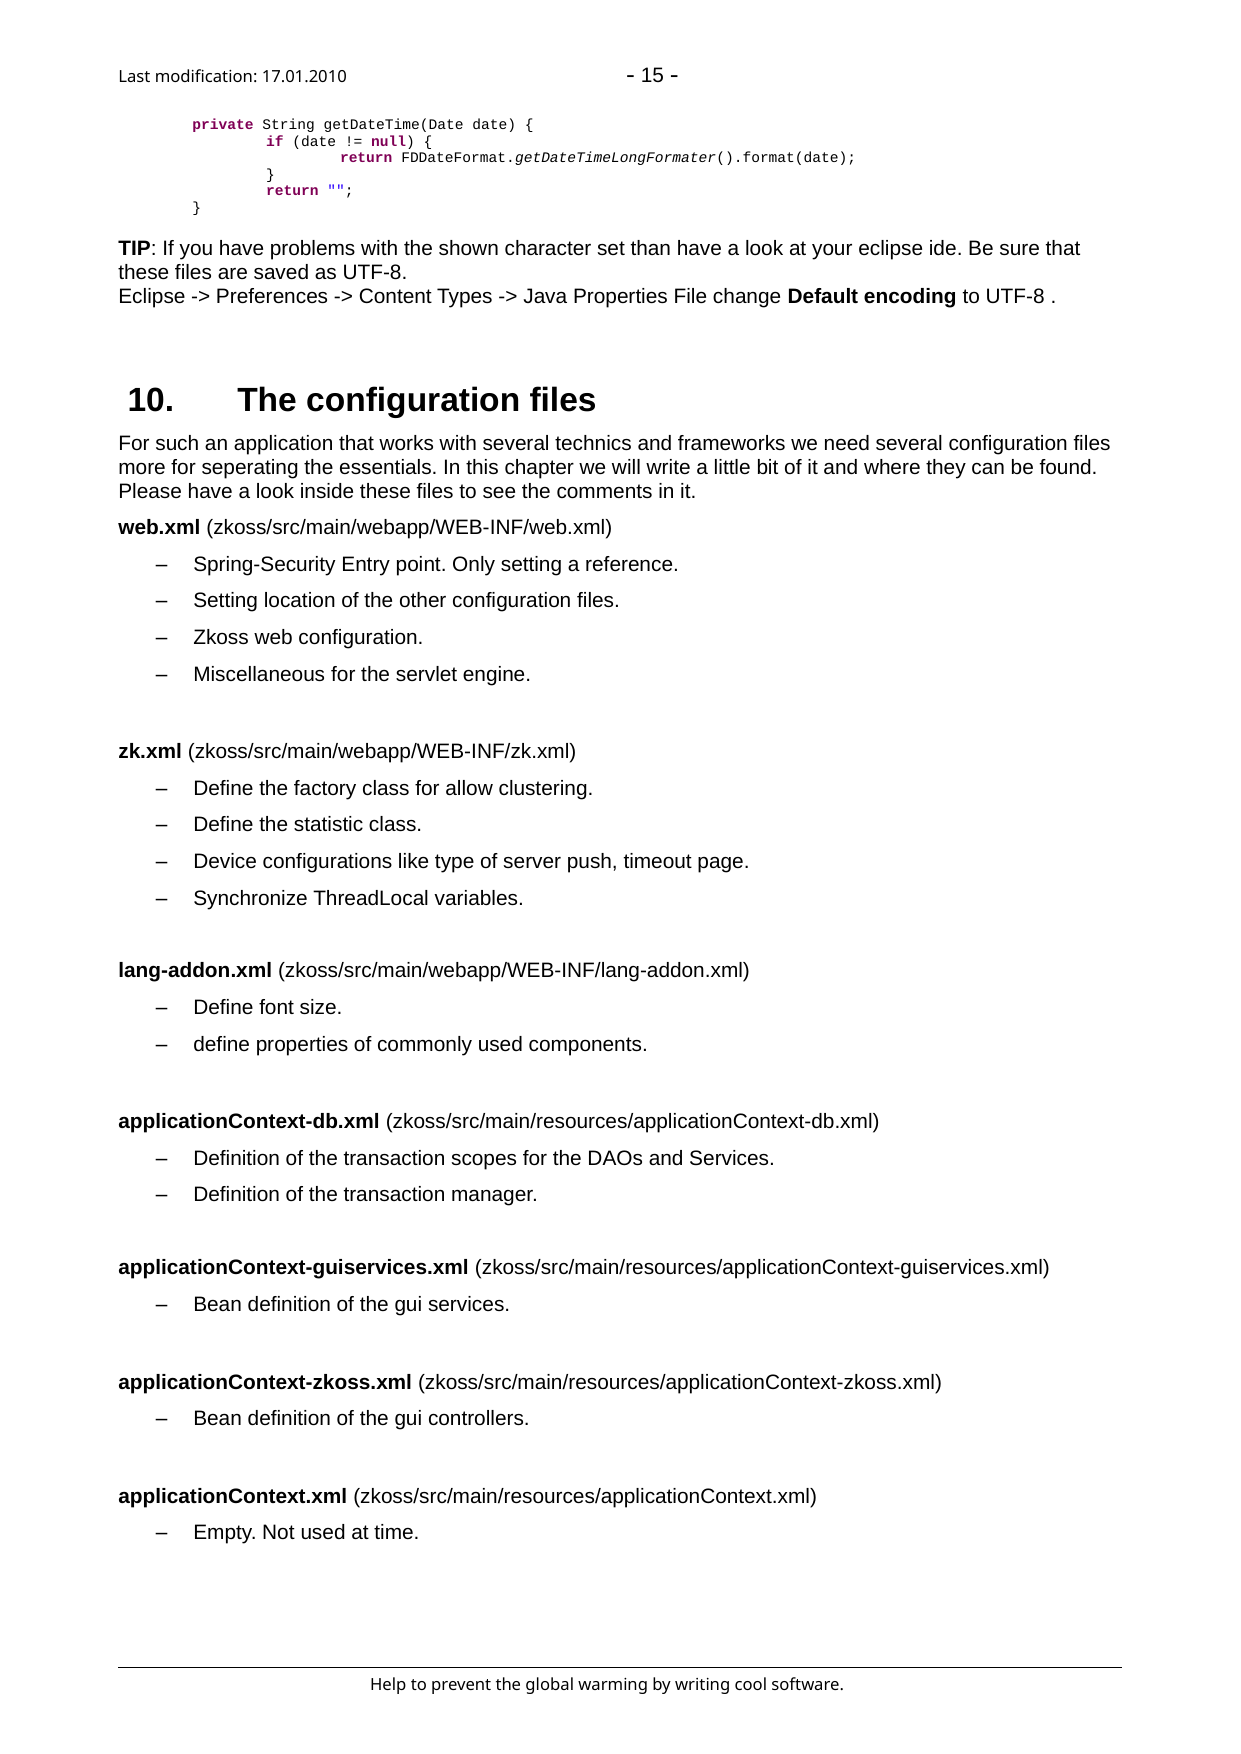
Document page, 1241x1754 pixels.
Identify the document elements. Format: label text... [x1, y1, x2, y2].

list Define the factory class for allow clustering. [156, 776, 1122, 800]
text } [118, 167, 1122, 183]
text zk.xml (zkoss/src/main/webapp/WEB-INF/zk.xml) [118, 739, 1122, 763]
text return ""; [118, 183, 1122, 200]
list Synchronize ThreadLocal variables. [156, 885, 1122, 909]
list Empty. Not used at time. [156, 1520, 1122, 1544]
text applicationContext-zkoss.xml (zkoss/src/main/resources/applicationContext-zkoss.xml) [118, 1369, 1122, 1393]
text } [118, 200, 1122, 217]
text lang-addon.xml (zkoss/src/main/webapp/WEB-INF/lang-addon.xml) [118, 958, 1122, 982]
list Zkoss web configuration. [156, 625, 1122, 649]
text applicationContext-db.xml (zkoss/src/main/resources/applicationContext-db.xml) [118, 1109, 1122, 1133]
list Spring-Security Entry point. Only setting a reference. [156, 552, 1122, 576]
text private String getDateTime(Date date) { [118, 117, 1122, 134]
text TIP: If you have problems with the shown character set than have a look at your eclipse ide. Be sure that these files are saved as UTF-8. [118, 236, 1122, 283]
list Define font size. [156, 995, 1122, 1019]
list Define the statistic class. [156, 812, 1122, 836]
text return FDDateFormat.getDateTimeLongFormater().format(date); [118, 150, 1122, 167]
text if (date != null) { [118, 134, 1122, 150]
list define properties of commonly used components. [156, 1031, 1122, 1055]
text applicationContext-guiservices.xml (zkoss/src/main/resources/applicationContext-guiservices.xml) [118, 1255, 1122, 1279]
subtitle The configuration files [118, 380, 1122, 418]
text web.xml (zkoss/src/main/webapp/WEB-INF/web.xml) [118, 515, 1122, 539]
list Bean definition of the gui controllers. [156, 1406, 1122, 1430]
text applicationContext.xml (zkoss/src/main/resources/applicationContext.xml) [118, 1484, 1122, 1508]
list Setting location of the other configuration files. [156, 588, 1122, 612]
list Miscellaneous for the servlet engine. [156, 661, 1122, 685]
list Definition of the transaction manager. [156, 1182, 1122, 1206]
list Definition of the transaction scopes for the DAOs and Services. [156, 1146, 1122, 1170]
list Device configurations like type of server push, timeout page. [156, 849, 1122, 873]
list Bean definition of the gui services. [156, 1292, 1122, 1316]
text For such an application that works with several technics and frameworks we need several configuration files more for seperating the essentials. In this chapter we will write a little bit of it and where they can be found. Please have a look inside these files to see the comments in it. [118, 431, 1122, 503]
text Eclipse -> Preferences -> Content Types -> Java Properties File change Default encoding to UTF-8 . [118, 283, 1122, 307]
